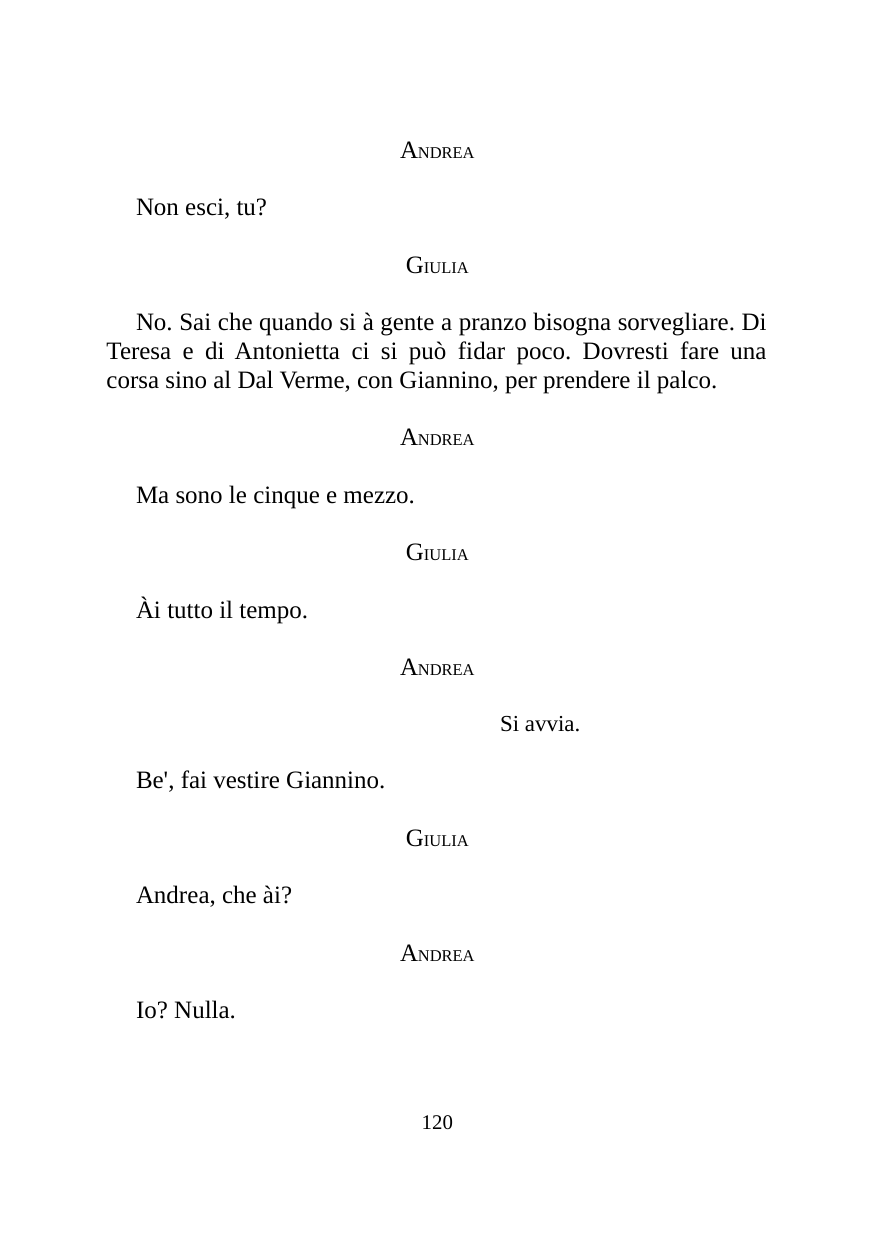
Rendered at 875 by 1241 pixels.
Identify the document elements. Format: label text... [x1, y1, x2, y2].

text Giulia [106, 537, 768, 566]
text Andrea, che ài? [106, 880, 768, 909]
text Giulia [106, 250, 768, 279]
text Andrea [106, 135, 768, 164]
text Andrea [106, 422, 768, 451]
text Si avvia. [500, 710, 768, 736]
text No. Sai che quando si à gente a pranzo bisogna sorvegliare. Di Teresa e di Antonietta ci si può fidar poco. Dovresti fare una corsa sino al Dal Verme, con Giannino, per prendere il palco. [106, 307, 768, 394]
text Be', fai vestire Giannino. [106, 765, 768, 794]
text Non esci, tu? [106, 192, 768, 221]
text Ài tutto il tempo. [106, 595, 768, 624]
text Andrea [106, 652, 768, 681]
text Ma sono le cinque e mezzo. [106, 480, 768, 509]
text Andrea [106, 938, 768, 966]
text Io? Nulla. [106, 995, 768, 1024]
text Giulia [106, 823, 768, 851]
